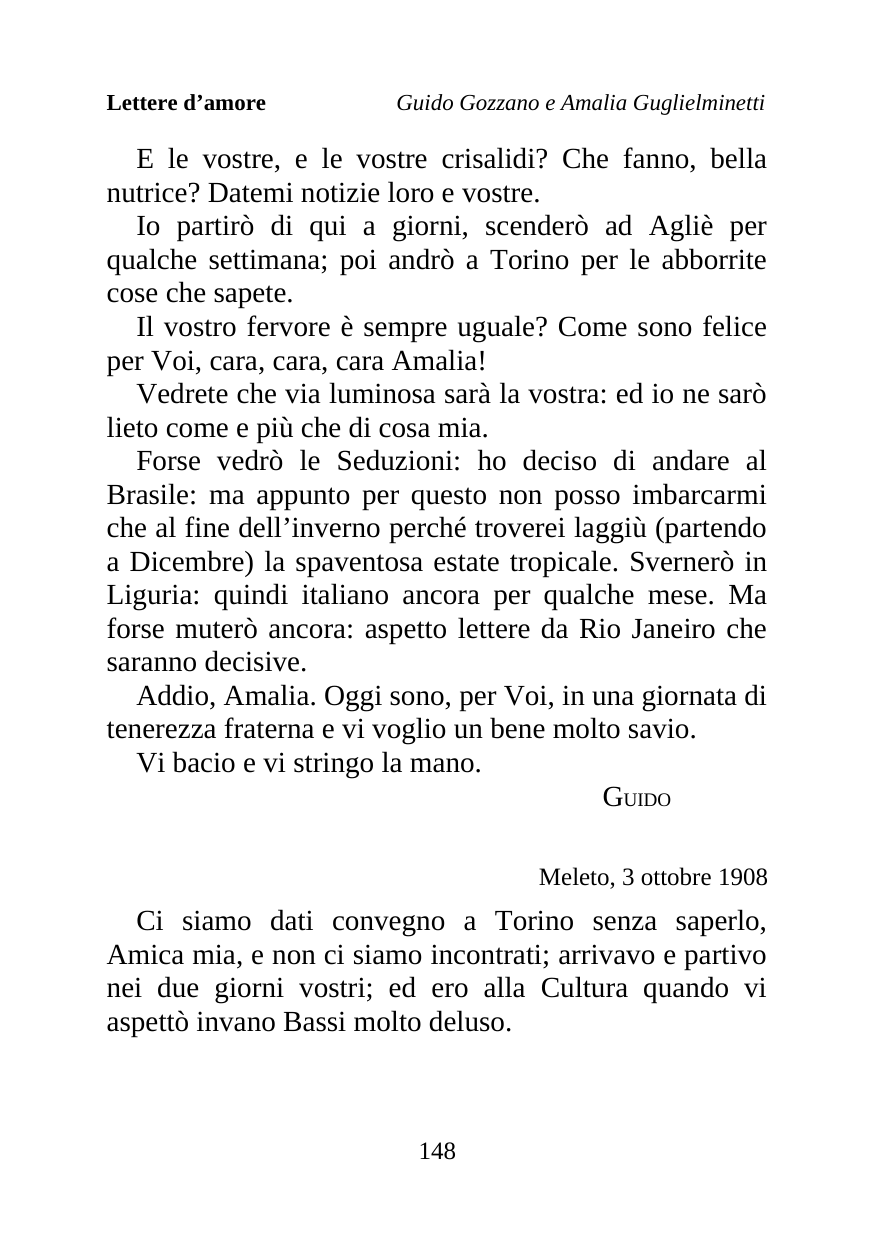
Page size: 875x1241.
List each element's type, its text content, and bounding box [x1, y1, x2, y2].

text Addio, Amalia. Oggi sono, per Voi, in una giornata di tenerezza fraterna e vi voglio un bene molto savio. [106, 678, 768, 745]
text Il vostro fervore è sempre uguale? Come sono felice per Voi, cara, cara, cara Amalia! [106, 309, 768, 376]
text Forse vedrò le Seduzioni: ho deciso di andare al Brasile: ma appunto per questo non posso imbarcarmi che al fine dell’inverno perché troverei laggiù (partendo a Dicembre) la spaventosa estate tropicale. Svernerò in Liguria: quindi italiano ancora per qualche mese. Ma forse muterò ancora: aspetto lettere da Rio Janeiro che saranno decisive. [106, 443, 768, 678]
text Vi bacio e vi stringo la mano. [106, 745, 768, 779]
text Io partirò di qui a giorni, scenderò ad Agliè per qualche settimana; poi andrò a Torino per le abborrite cose che sapete. [106, 208, 768, 309]
text Vedrete che via luminosa sarà la vostra: ed io ne sarò lieto come e più che di cosa mia. [106, 376, 768, 443]
text E le vostre, e le vostre crisalidi? Che fanno, bella nutrice? Datemi notizie loro e vostre. [106, 141, 768, 208]
text Meleto, 3 ottobre 1908 [106, 862, 768, 891]
text Guido [602, 779, 768, 812]
text Ci siamo dati convegno a Torino senza saperlo, Amica mia, e non ci siamo incontrati; arrivavo e partivo nei due giorni vostri; ed ero alla Cultura quando vi aspettò invano Bassi molto deluso. [106, 903, 768, 1038]
